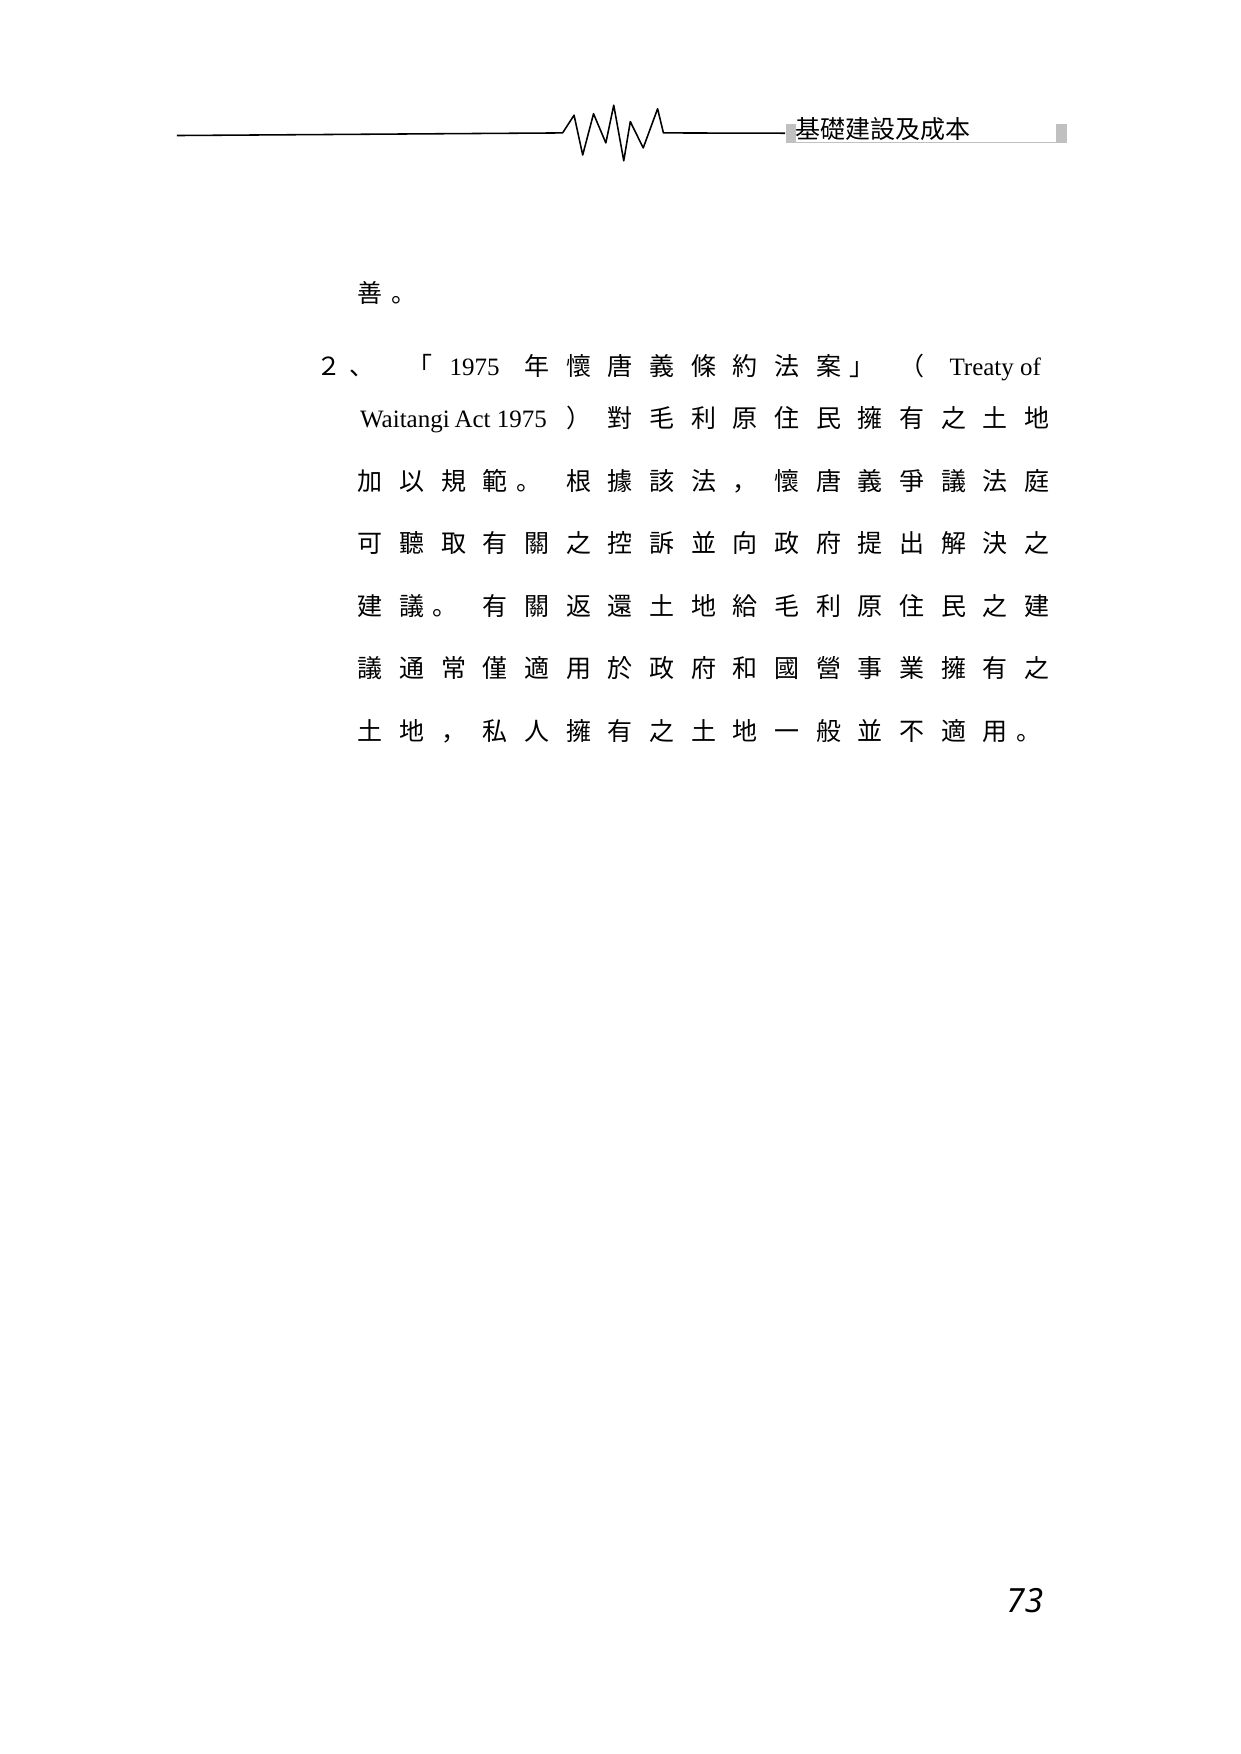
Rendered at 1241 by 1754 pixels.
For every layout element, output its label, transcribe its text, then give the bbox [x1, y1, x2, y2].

text 善。 [281, 250, 1058, 313]
text ２、「1975年懷唐義條約法案」（Treaty of Waitangi Act 1975）對毛利原住民擁有之土地加以規範。根據該法，懷唐義爭議法庭可聽取有關之控訴並向政府提出解決之建議。有關返還土地給毛利原住民之建議通常僅適用於政府和國營事業擁有之土地，私人擁有之土地一般並不適用。 [281, 313, 1058, 750]
